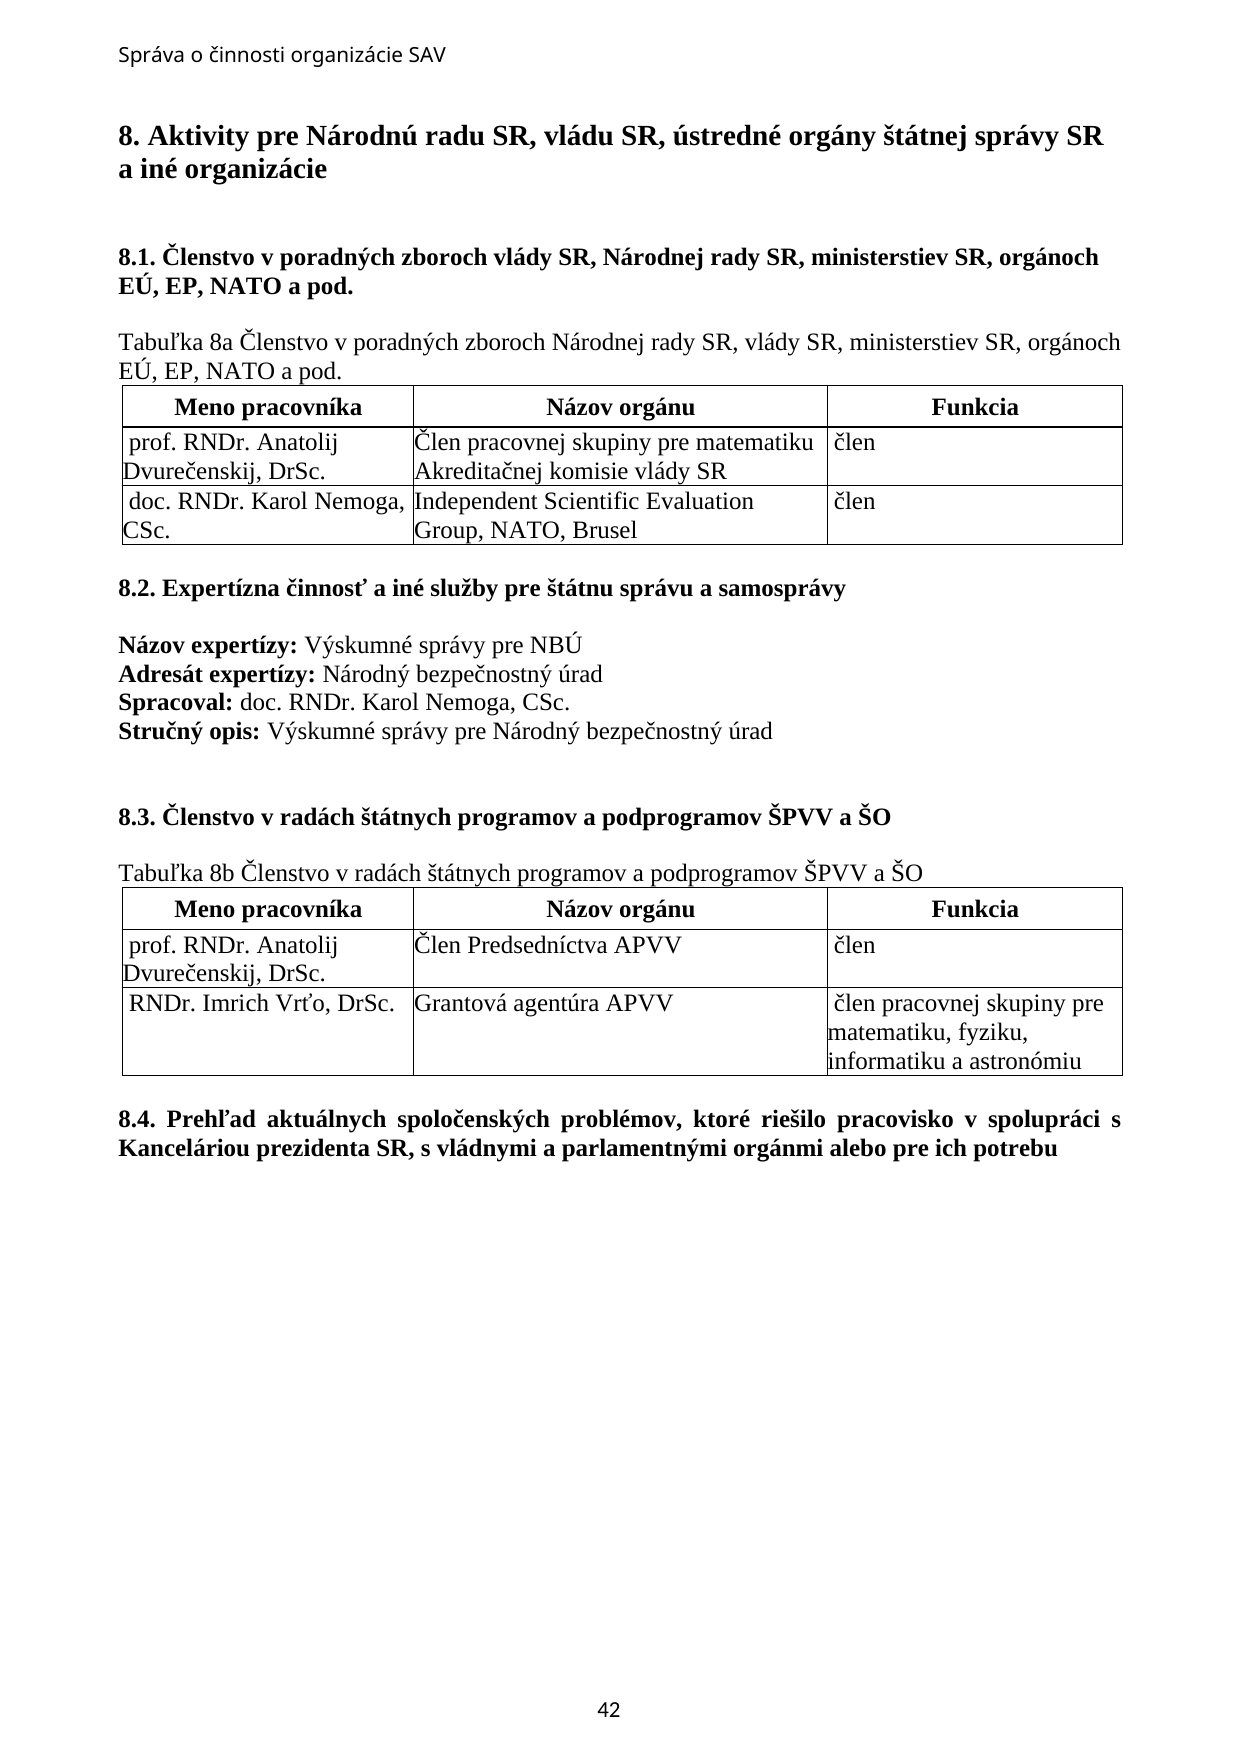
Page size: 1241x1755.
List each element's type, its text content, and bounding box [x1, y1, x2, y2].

text 8.3. Členstvo v radách štátnych programov a podprogramov ŠPVV a ŠO [118, 802, 1122, 858]
table_header Názov orgánu [414, 386, 827, 426]
table_cell Člen pracovnej skupiny pre matematiku Akreditačnej komisie vlády SR [414, 428, 827, 485]
text Tabuľka 8a Členstvo v poradných zboroch Národnej rady SR, vlády SR, ministerstiev SR, orgánoch EÚ, EP, NATO a pod. [118, 327, 1122, 385]
table_cell člen [828, 428, 1122, 485]
text Názov expertízy: Výskumné správy pre NBÚ [118, 630, 1122, 659]
text 8.4. Prehľad aktuálnych spoločenských problémov, ktoré riešilo pracovisko v spolupráci s Kanceláriou prezidenta SR, s vládnymi a parlamentnými orgánmi alebo pre ich potrebu [118, 1076, 1122, 1162]
table_header Meno pracovníka [123, 386, 413, 426]
table_cell člen pracovnej skupiny pre matematiku, fyziku, informatiku a astronómiu [828, 988, 1122, 1074]
table_cell doc. RNDr. Karol Nemoga, CSc. [123, 486, 413, 543]
table_cell RNDr. Imrich Vrťo, DrSc. [123, 988, 413, 1074]
table_cell Independent Scientific Evaluation Group, NATO, Brusel [414, 486, 827, 543]
table_header Názov orgánu [414, 888, 827, 929]
text Stručný opis: Výskumné správy pre Národný bezpečnostný úrad [118, 716, 1122, 802]
table_cell Člen Predsedníctva APVV [414, 930, 827, 987]
text 8. Aktivity pre Národnú radu SR, vládu SR, ústredné orgány štátnej správy SR a iné organizácie [118, 118, 1122, 242]
table_cell člen [828, 486, 1122, 543]
table_cell člen [828, 930, 1122, 987]
table_cell prof. RNDr. Anatolij Dvurečenskij, DrSc. [123, 428, 413, 485]
text 8.2. Expertízna činnosť a iné služby pre štátnu správu a samosprávy [118, 544, 1122, 630]
text Spracoval: doc. RNDr. Karol Nemoga, CSc. [118, 687, 1122, 716]
table_cell prof. RNDr. Anatolij Dvurečenskij, DrSc. [123, 930, 413, 987]
table_header Funkcia [828, 888, 1122, 929]
table_header Meno pracovníka [123, 888, 413, 929]
text Tabuľka 8b Členstvo v radách štátnych programov a podprogramov ŠPVV a ŠO [118, 858, 1122, 887]
table_header Funkcia [828, 386, 1122, 426]
text 8.1. Členstvo v poradných zboroch vlády SR, Národnej rady SR, ministerstiev SR, orgánoch EÚ, EP, NATO a pod. [118, 242, 1122, 327]
text Adresát expertízy: Národný bezpečnostný úrad [118, 659, 1122, 687]
table_cell Grantová agentúra APVV [414, 988, 827, 1074]
